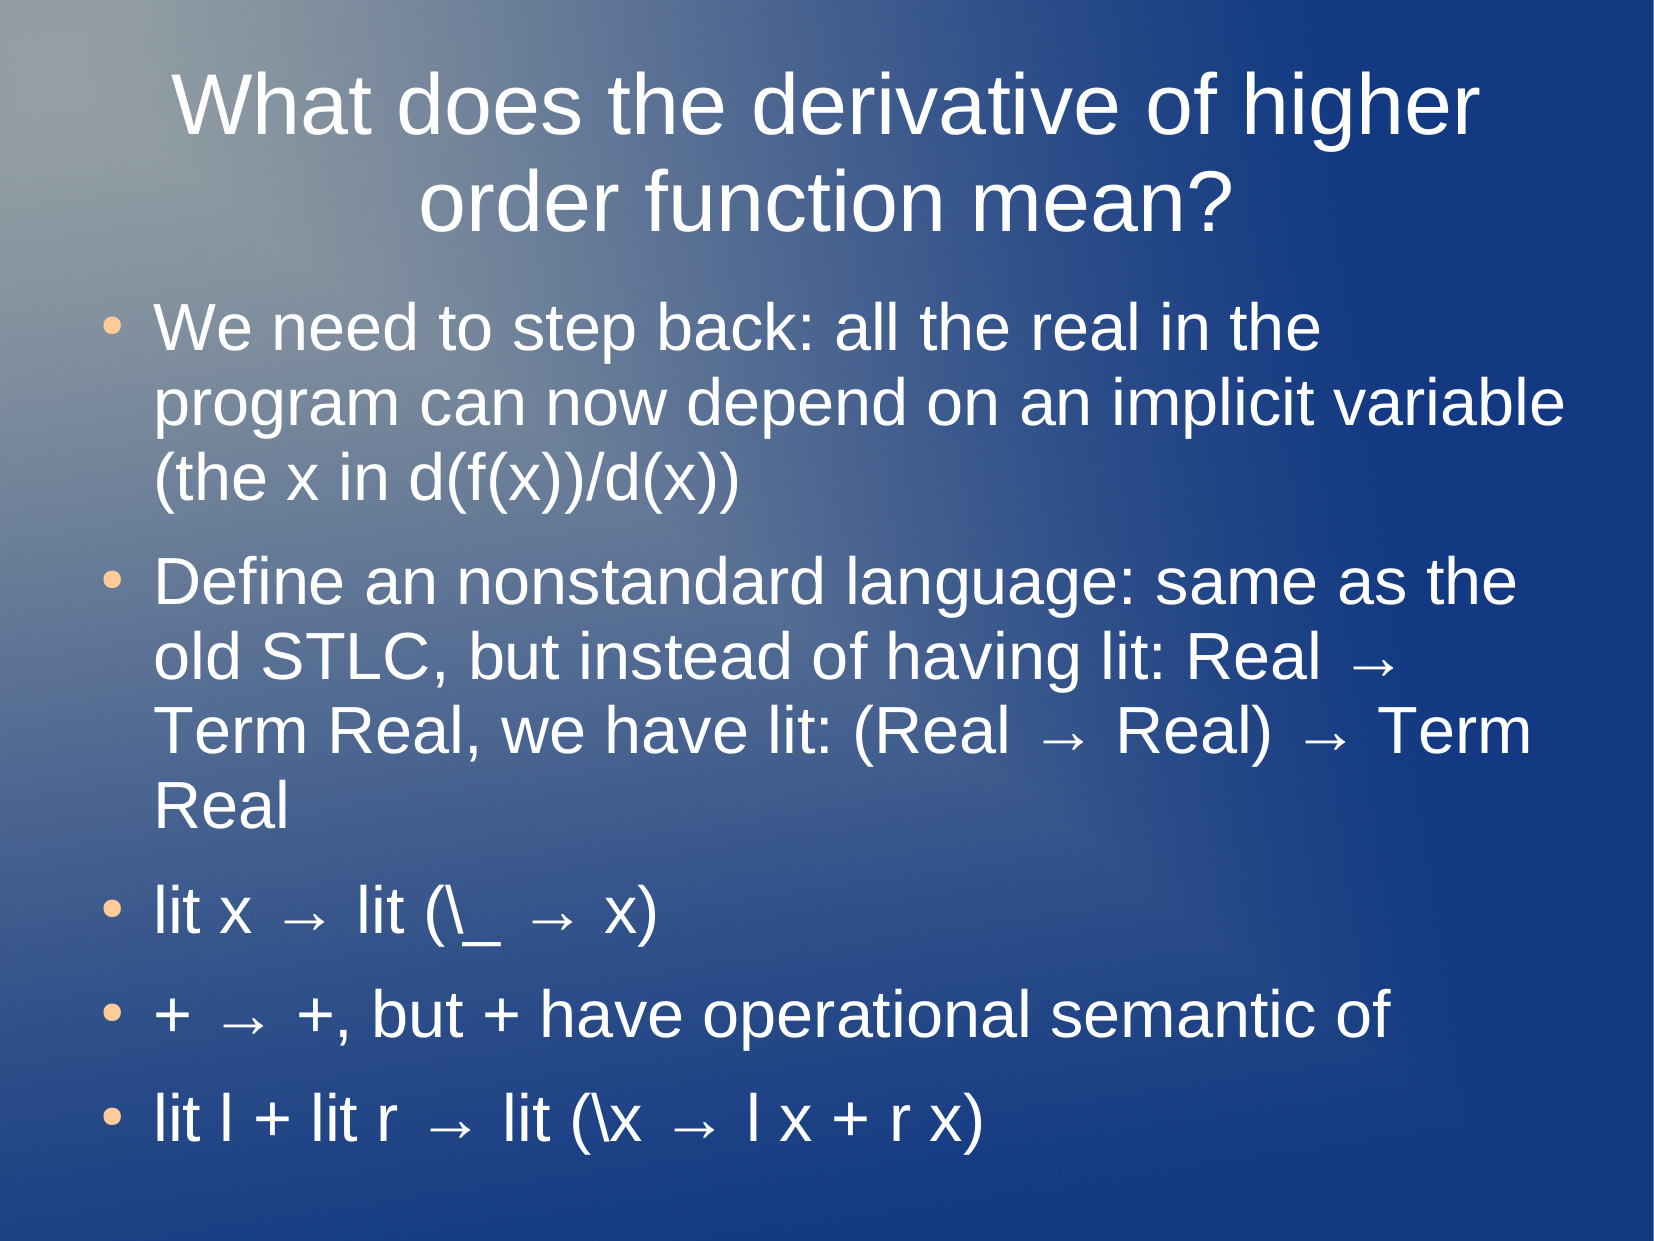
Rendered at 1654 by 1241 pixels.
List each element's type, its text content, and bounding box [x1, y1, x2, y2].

picture [0, 0, 1654, 1241]
title What does the derivative of higher order function mean? [82, 49, 1571, 257]
list We need to step back: all the real in the program can now depend on an implicit variable (the x in d(f(x))/d(x)) Define an nonstandard language: same as the old STLC, but instead of having lit: Real → Term Real, we have lit: (Real → Real) → Term Real lit x → lit (\_ → x) + → +, but + have operational semantic of lit l + lit r → lit (\x → l x + r x) [82, 290, 1571, 1157]
